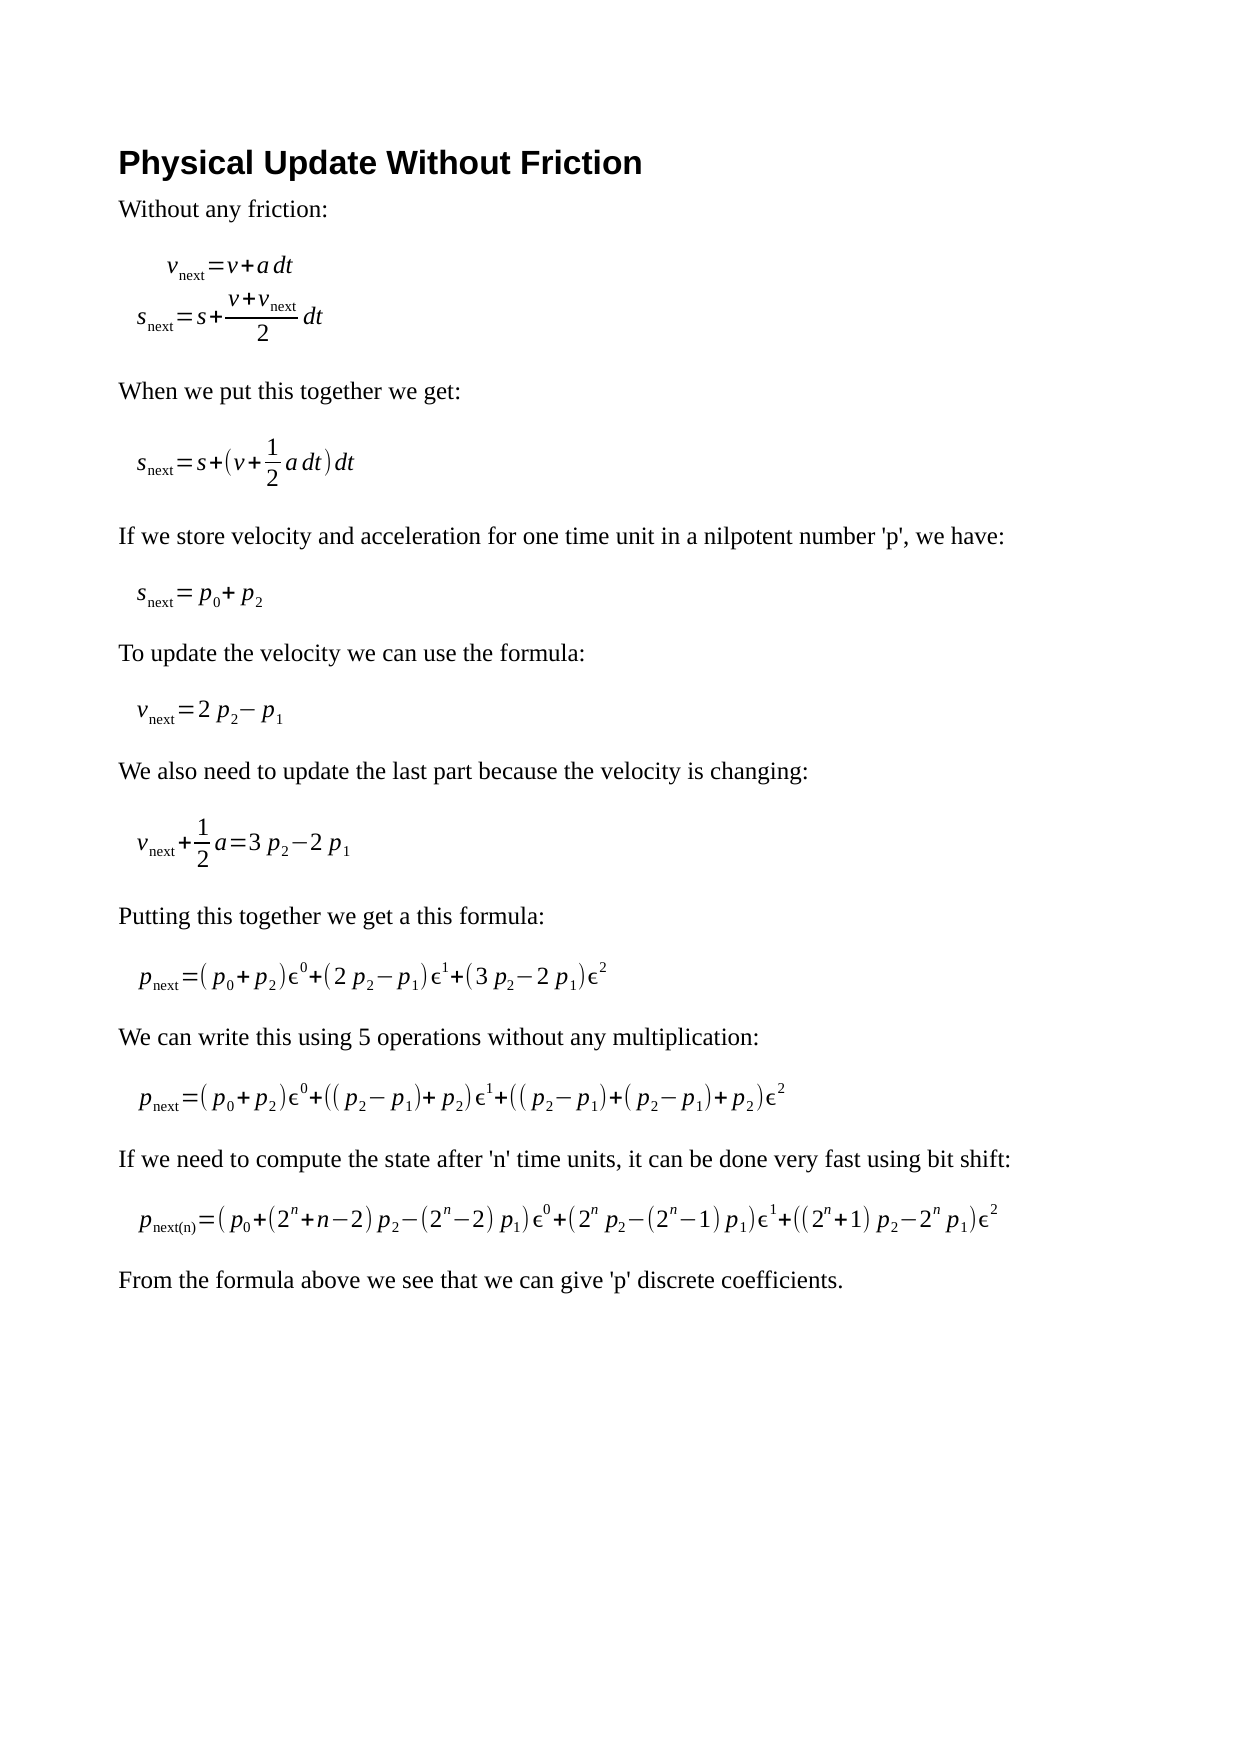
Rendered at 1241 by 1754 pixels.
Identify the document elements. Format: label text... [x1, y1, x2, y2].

text Without any friction: [118, 194, 1122, 223]
text If we need to compute the state after 'n' time units, it can be done very fast using bit shift: [118, 1144, 1122, 1172]
text If we store velocity and acceleration for one time unit in a nilpotent number 'p', we have: [118, 433, 1122, 550]
text To update the velocity we can use the formula: [118, 578, 1122, 667]
subtitle Physical Update Without Friction [118, 143, 1122, 182]
text We also need to update the last part because the velocity is changing: Putting this together we get a this formula: We can write this using 5 operations without any multiplication: [118, 696, 1122, 1051]
text When we put this together we get: [118, 252, 1122, 404]
text From the formula above we see that we can give 'p' discrete coefficients. [118, 1201, 1122, 1294]
